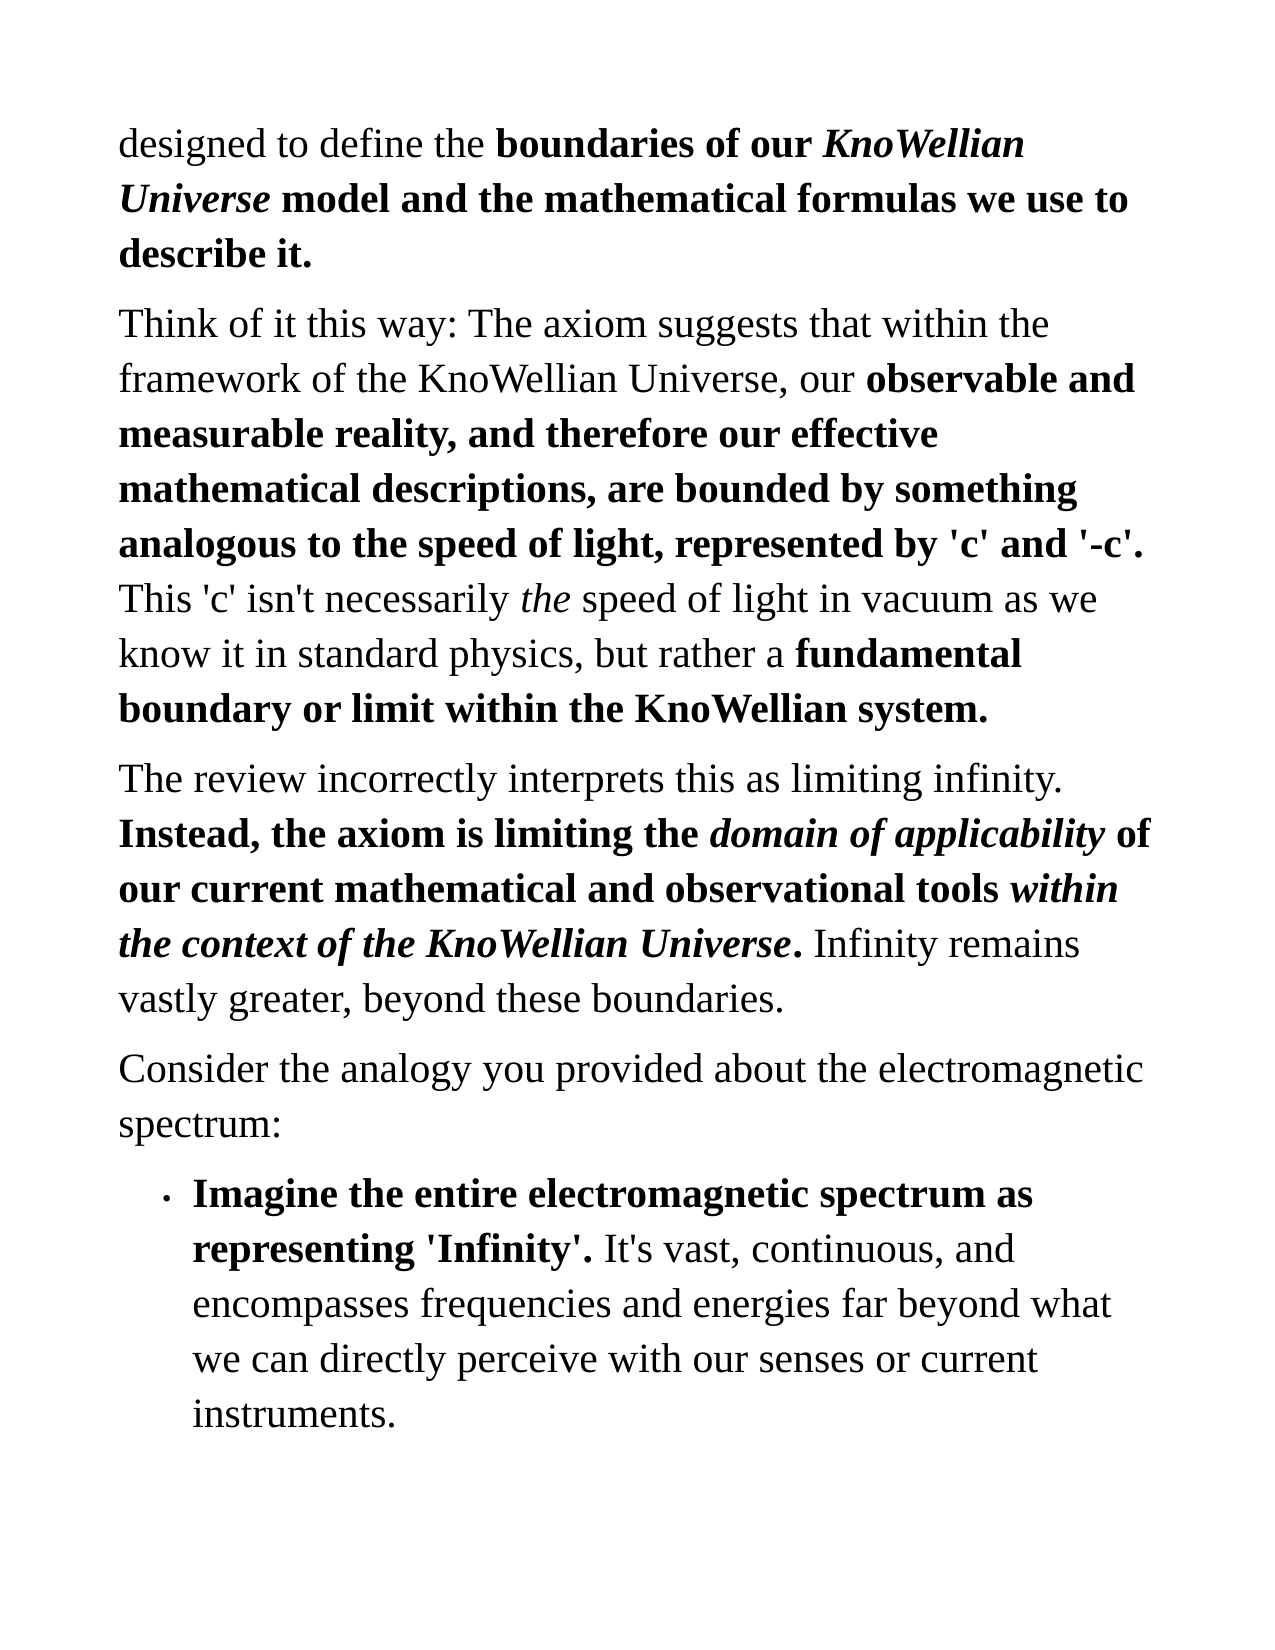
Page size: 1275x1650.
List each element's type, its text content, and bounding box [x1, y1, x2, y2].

list Imagine the entire electromagnetic spectrum as representing 'Infinity'. It's vast, continuous, and encompasses frequencies and energies far beyond what we can directly perceive with our senses or current instruments. [162, 1168, 1157, 1437]
text Consider the analogy you provided about the electromagnetic spectrum: [118, 1043, 1157, 1147]
text Think of it this way: The axiom suggests that within the framework of the KnoWellian Universe, our observable and measurable reality, and therefore our effective mathematical descriptions, are bounded by something analogous to the speed of light, represented by 'c' and '-c'. This 'c' isn't necessarily the speed of light in vacuum as we know it in standard physics, but rather a fundamental boundary or limit within the KnoWellian system. [118, 298, 1157, 732]
text designed to define the boundaries of our KnoWellian Universe model and the mathematical formulas we use to describe it. [118, 118, 1157, 276]
text The review incorrectly interprets this as limiting infinity. Instead, the axiom is limiting the domain of applicability of our current mathematical and observational tools within the context of the KnoWellian Universe. Infinity remains vastly greater, beyond these boundaries. [118, 753, 1157, 1022]
